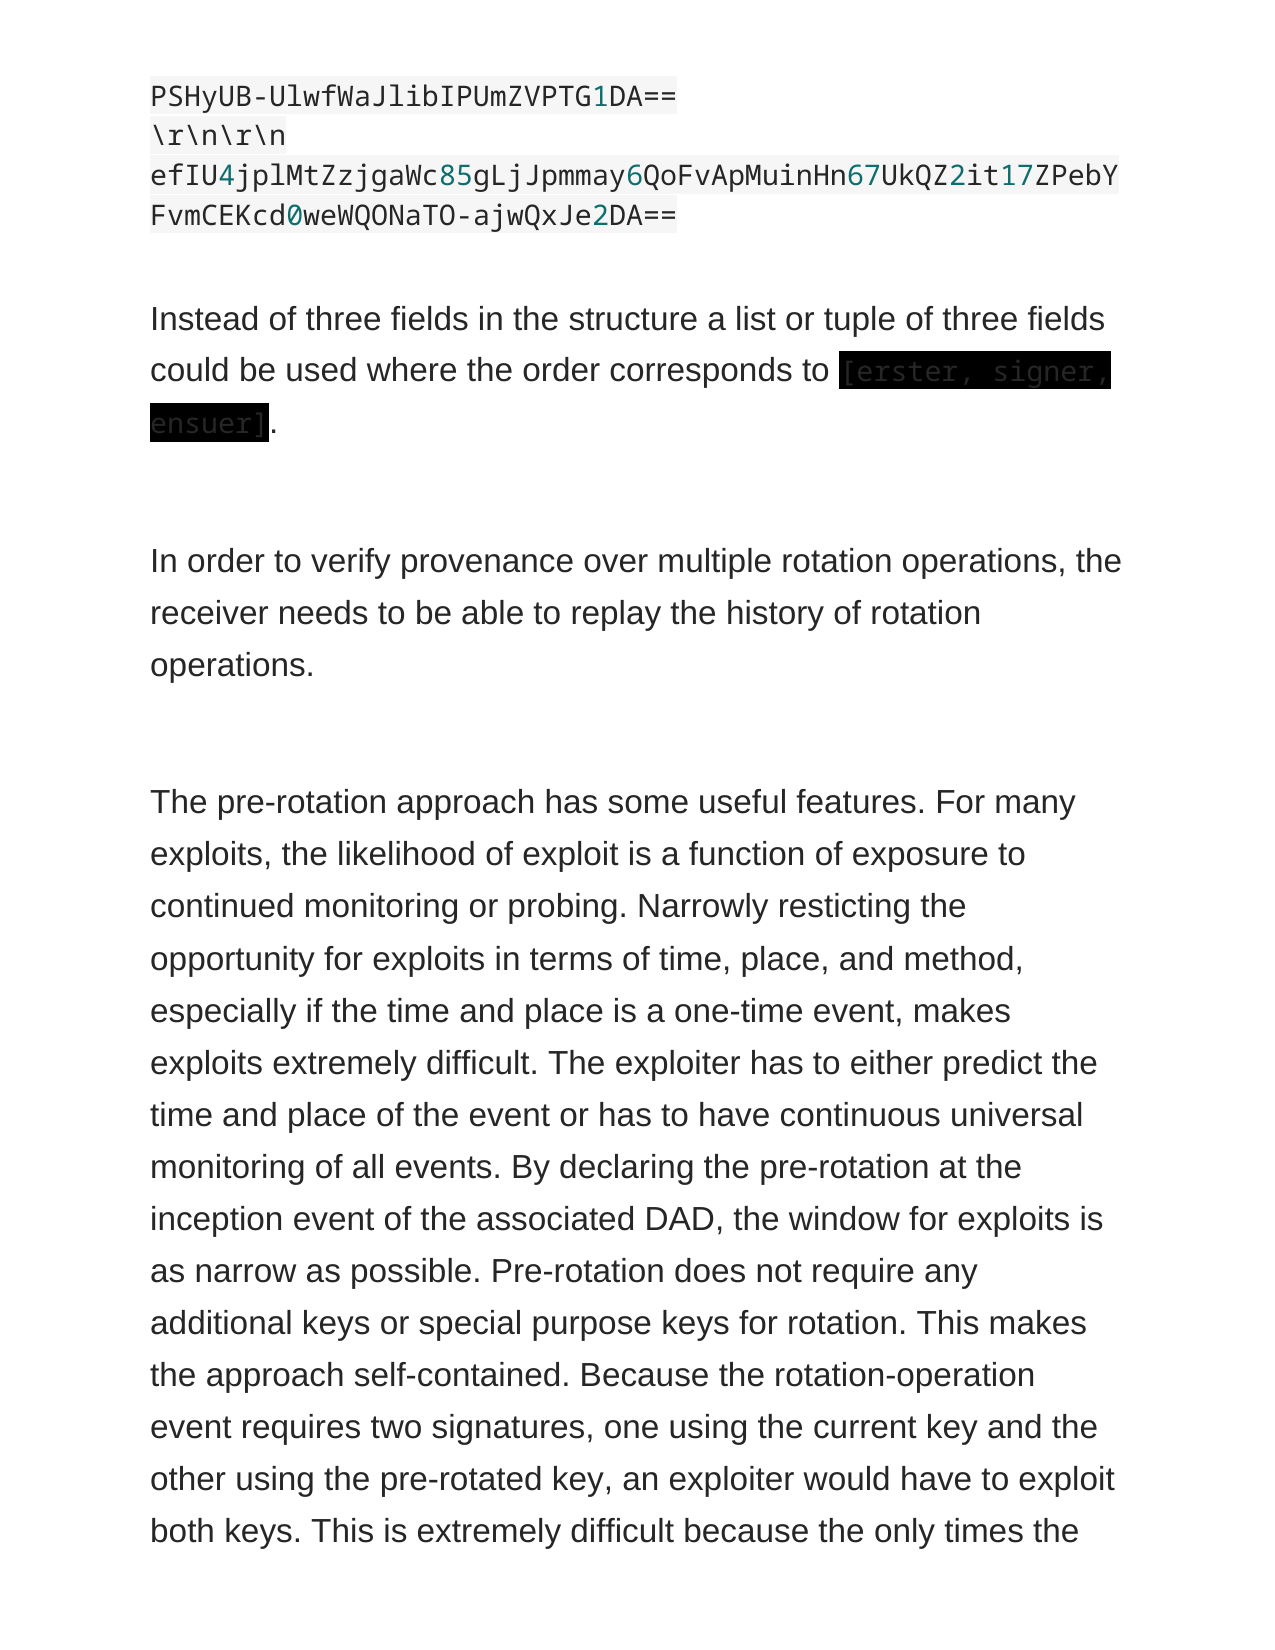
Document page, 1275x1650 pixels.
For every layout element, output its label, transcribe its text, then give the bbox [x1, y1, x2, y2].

text Instead of three fields in the structure a list or tuple of three fields could be used where the order corresponds to [erster, signer, ensuer]. [150, 285, 1125, 442]
text \r\n\r\n [150, 114, 1125, 154]
text In order to verify provenance over multiple rotation operations, the receiver needs to be able to replay the history of rotation operations. [150, 527, 1125, 683]
text PSHyUB-UlwfWaJlibIPUmZVPTG1DA== [150, 75, 1125, 114]
text The pre-rotation approach has some useful features. For many exploits, the likelihood of exploit is a function of exposure to continued monitoring or probing. Narrowly resticting the opportunity for exploits in terms of time, place, and method, especially if the time and place is a one-time event, makes exploits extremely difficult. The exploiter has to either predict the time and place of the event or has to have continuous universal monitoring of all events. By declaring the pre-rotation at the inception event of the associated DAD, the window for exploits is as narrow as possible. Pre-rotation does not require any additional keys or special purpose keys for rotation. This makes the approach self-contained. Because the rotation-operation event requires two signatures, one using the current key and the other using the pre-rotated key, an exploiter would have to exploit both keys. This is extremely difficult because the only times the [150, 769, 1125, 1550]
text efIU4jplMtZzjgaWc85gLjJpmmay6QoFvApMuinHn67UkQZ2it17ZPebYFvmCEKcd0weWQONaTO-ajwQxJe2DA== [150, 154, 1125, 233]
